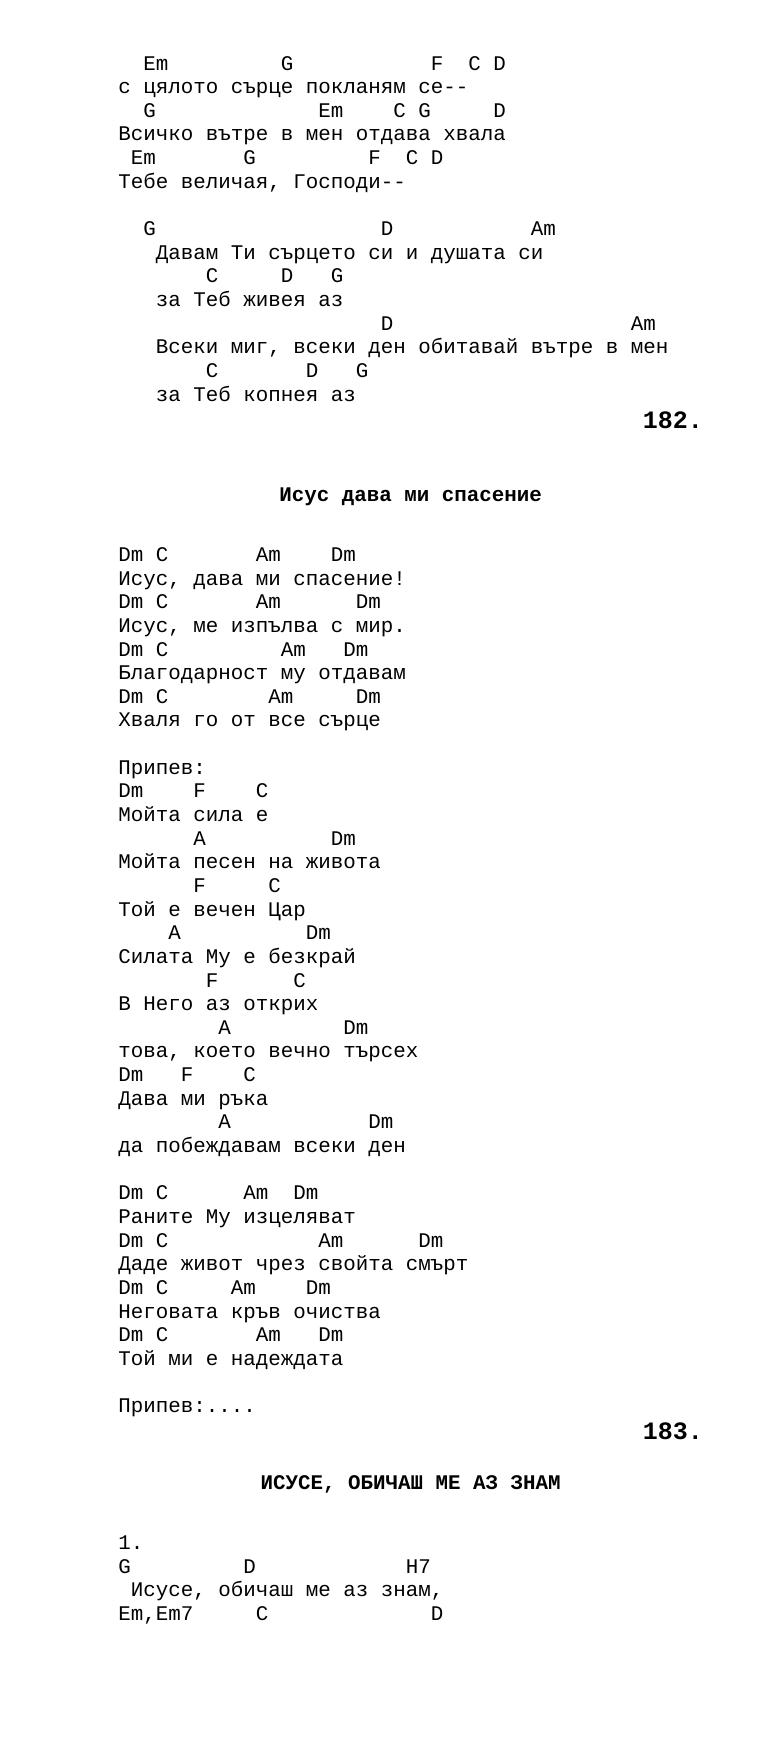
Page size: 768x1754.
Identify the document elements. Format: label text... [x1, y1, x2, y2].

text D Am [118, 313, 702, 336]
text Всеки миг, всеки ден обитавай вътре в мен [118, 336, 702, 360]
text Исус, дава ми спасение! [118, 568, 702, 591]
text Em,Em7 C D [118, 1603, 702, 1627]
text с цялото сърце покланям се-- [118, 76, 702, 100]
text Дава ми ръка [118, 1088, 702, 1111]
text Dm C Am Dm [118, 686, 702, 709]
text Припев:.... [118, 1395, 702, 1419]
text Dm C Am Dm [118, 638, 702, 662]
text Хваля го от все сърце [118, 709, 702, 733]
text Мойта песен на живота [118, 851, 702, 875]
text Dm C Am Dm [118, 591, 702, 615]
text Em G F C D [118, 52, 702, 76]
text Dm C Am Dm [118, 544, 702, 568]
text за Теб живея аз [118, 289, 702, 313]
text Исус, ме изпълва с мир. [118, 615, 702, 638]
text Тебе величая, Господи-- [118, 171, 702, 194]
text Исусе, обичаш ме аз знам, [118, 1579, 702, 1603]
subtitle ИСУСЕ, ОБИЧАШ МЕ АЗ ЗНАМ [118, 1472, 702, 1496]
text C D G [118, 360, 702, 383]
text Мойта сила е [118, 804, 702, 828]
text C D G [118, 265, 702, 289]
text Той ми е надеждата [118, 1348, 702, 1372]
text A Dm [118, 922, 702, 946]
text Dm C Am Dm [118, 1182, 702, 1206]
text Даде живот чрез свойта смърт [118, 1253, 702, 1277]
text G Em C G D [118, 100, 702, 123]
text G D Am [118, 218, 702, 242]
text F C [118, 875, 702, 899]
text Dm F C [118, 780, 702, 804]
text 1. [118, 1532, 702, 1556]
text това, което вечно търсех [118, 1041, 702, 1064]
text Dm C Am Dm [118, 1230, 702, 1253]
text A Dm [118, 1111, 702, 1135]
text Раните Му изцеляват [118, 1206, 702, 1230]
text да побеждавам всеки ден [118, 1135, 702, 1159]
text Dm C Am Dm [118, 1324, 702, 1348]
text G D H7 [118, 1556, 702, 1579]
text Давам Ти сърцето си и душата си [118, 242, 702, 265]
text Благодарност му отдавам [118, 662, 702, 686]
text В Него аз открих [118, 993, 702, 1017]
text F C [118, 969, 702, 993]
text A Dm [118, 828, 702, 851]
text Неговата кръв очиства [118, 1301, 702, 1324]
text за Теб копнея аз [118, 383, 702, 407]
text A Dm [118, 1017, 702, 1041]
text Всичко вътре в мен отдава хвала [118, 123, 702, 147]
text Dm C Am Dm [118, 1277, 702, 1301]
text Припев: [118, 757, 702, 780]
subtitle Исус дава ми спасение [118, 484, 702, 508]
text Dm F C [118, 1064, 702, 1088]
text Em G F C D [118, 147, 702, 171]
text Той е вечен Цар [118, 899, 702, 922]
text Силата Му е безкрай [118, 946, 702, 969]
